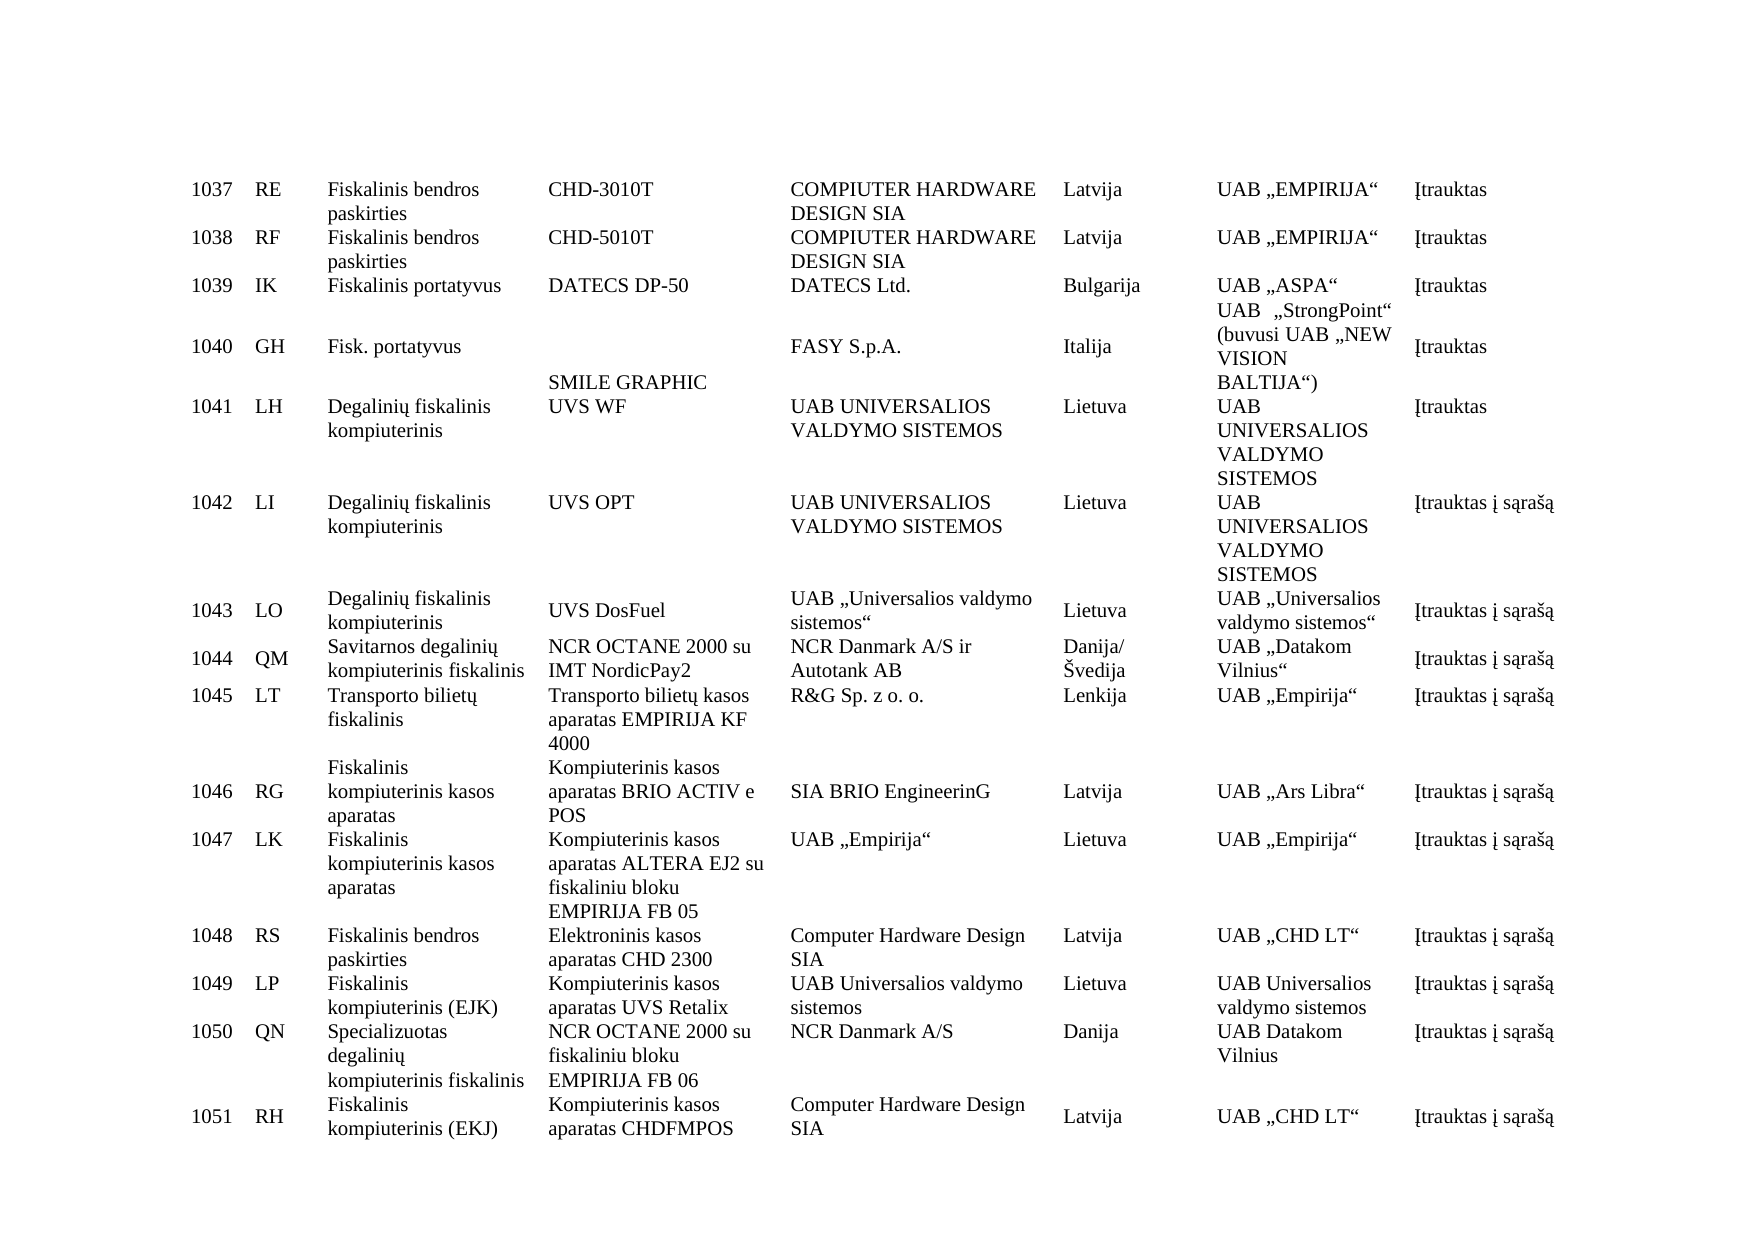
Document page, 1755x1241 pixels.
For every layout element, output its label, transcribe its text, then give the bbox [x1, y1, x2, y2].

table_cell UAB „CHD LT“ [1206, 1092, 1403, 1140]
table_cell 1040 [115, 298, 244, 394]
table_cell IK [244, 274, 316, 297]
table_cell Danija [1052, 1019, 1206, 1092]
table_cell UVS WF [537, 394, 779, 490]
table_cell LT [244, 683, 316, 755]
table_cell NCR OCTANE 2000 su IMT NordicPay2 [537, 634, 779, 682]
table_cell Degalinių fiskalinis kompiuterinis [316, 490, 537, 586]
table_cell Fiskalinis bendros paskirties [316, 177, 537, 225]
table_cell Transporto bilietų fiskalinis [316, 683, 537, 755]
table_cell Įtrauktas į sąrašą [1403, 971, 1709, 1019]
table_cell Latvija [1052, 225, 1206, 273]
table_cell Fiskalinis portatyvus [316, 274, 537, 297]
table_cell NCR Danmark A/S [779, 1019, 1052, 1092]
table_cell RG [244, 755, 316, 827]
table_cell UVS DosFuel [537, 586, 779, 634]
table_cell 1039 [115, 274, 244, 297]
table_cell Įtrauktas į sąrašą [1403, 1019, 1709, 1092]
table_cell Bulgarija [1052, 274, 1206, 297]
table_cell UAB „EMPIRIJA“ [1206, 225, 1403, 273]
table_cell UAB UNIVERSALIOS VALDYMO SISTEMOS [779, 394, 1052, 490]
table_cell GH [244, 298, 316, 394]
table_cell Latvija [1052, 1092, 1206, 1140]
table_cell 1050 [115, 1019, 244, 1092]
table_cell Fiskalinis kompiuterinis kasos aparatas [316, 827, 537, 923]
table_cell Įtrauktas į sąrašą [1403, 634, 1709, 682]
table_cell Įtrauktas [1403, 177, 1709, 225]
table_cell LH [244, 394, 316, 490]
table_cell Lenkija [1052, 683, 1206, 755]
table_cell Fiskalinis kompiuterinis kasos aparatas [316, 755, 537, 827]
table_cell 1049 [115, 971, 244, 1019]
table_cell 1043 [115, 586, 244, 634]
table_cell Computer Hardware Design SIA [779, 1092, 1052, 1140]
table_cell COMPIUTER HARDWARE DESIGN SIA [779, 225, 1052, 273]
table_cell Degalinių fiskalinis kompiuterinis [316, 586, 537, 634]
table_cell Įtrauktas į sąrašą [1403, 490, 1709, 586]
table_cell Computer Hardware Design SIA [779, 923, 1052, 971]
table_cell NCR OCTANE 2000 su fiskaliniu bloku EMPIRIJA FB 06 [537, 1019, 779, 1092]
table_cell Įtrauktas [1403, 225, 1709, 273]
table_cell NCR Danmark A/S ir Autotank AB [779, 634, 1052, 682]
table_cell LP [244, 971, 316, 1019]
table_cell SIA BRIO EngineerinG [779, 755, 1052, 827]
table_cell Kompiuterinis kasos aparatas BRIO ACTIV e POS [537, 755, 779, 827]
table_cell 1047 [115, 827, 244, 923]
table_cell RH [244, 1092, 316, 1140]
table_cell DATECS Ltd. [779, 274, 1052, 297]
table_cell UAB „Empirija“ [779, 827, 1052, 923]
table_cell UAB „Universalios valdymo sistemos“ [1206, 586, 1403, 634]
table_cell RS [244, 923, 316, 971]
table_cell LO [244, 586, 316, 634]
table_cell UAB UNIVERSALIOS VALDYMO SISTEMOS [1206, 490, 1403, 586]
table_cell SMILE GRAPHIC [537, 298, 779, 394]
table_cell UAB UNIVERSALIOS VALDYMO SISTEMOS [779, 490, 1052, 586]
table_cell CHD-3010T [537, 177, 779, 225]
table_cell 1051 [115, 1092, 244, 1140]
table_cell UAB Universalios valdymo sistemos [779, 971, 1052, 1019]
table_cell UAB „ASPA“ [1206, 274, 1403, 297]
table_cell Fisk. portatyvus [316, 298, 537, 394]
table_cell UAB Universalios valdymo sistemos [1206, 971, 1403, 1019]
table_cell Įtrauktas į sąrašą [1403, 683, 1709, 755]
table_cell Lietuva [1052, 586, 1206, 634]
table_cell Fiskalinis kompiuterinis (EKJ) [316, 1092, 537, 1140]
table_cell Lietuva [1052, 827, 1206, 923]
table_cell 1044 [115, 634, 244, 682]
table_cell UAB „Ars Libra“ [1206, 755, 1403, 827]
table_cell Latvija [1052, 755, 1206, 827]
table_cell COMPIUTER HARDWARE DESIGN SIA [779, 177, 1052, 225]
table_cell 1041 [115, 394, 244, 490]
table_cell Lietuva [1052, 971, 1206, 1019]
table_cell 1037 [115, 177, 244, 225]
table_cell UAB „Empirija“ [1206, 683, 1403, 755]
table_cell Transporto bilietų kasos aparatas EMPIRIJA KF 4000 [537, 683, 779, 755]
table_cell Italija [1052, 298, 1206, 394]
table_cell Kompiuterinis kasos aparatas CHDFMPOS [537, 1092, 779, 1140]
table_cell Specializuotas degalinių kompiuterinis fiskalinis [316, 1019, 537, 1092]
table_cell Fiskalinis bendros paskirties [316, 225, 537, 273]
table_cell Įtrauktas [1403, 298, 1709, 394]
table_cell CHD-5010T [537, 225, 779, 273]
table_cell 1045 [115, 683, 244, 755]
table_cell DATECS DP-50 [537, 274, 779, 297]
table_cell RF [244, 225, 316, 273]
table_cell UVS OPT [537, 490, 779, 586]
table_cell UAB „Universalios valdymo sistemos“ [779, 586, 1052, 634]
table_cell 1038 [115, 225, 244, 273]
table_cell R&G Sp. z o. o. [779, 683, 1052, 755]
table_cell Įtrauktas [1403, 274, 1709, 297]
table_cell 1048 [115, 923, 244, 971]
table_cell UAB UNIVERSALIOS VALDYMO SISTEMOS [1206, 394, 1403, 490]
table_cell Kompiuterinis kasos aparatas UVS Retalix [537, 971, 779, 1019]
table_cell Fiskalinis bendros paskirties [316, 923, 537, 971]
table_cell 1046 [115, 755, 244, 827]
table_cell Įtrauktas į sąrašą [1403, 923, 1709, 971]
table_cell Latvija [1052, 177, 1206, 225]
table_cell QN [244, 1019, 316, 1092]
table_cell Įtrauktas į sąrašą [1403, 827, 1709, 923]
table_cell Kompiuterinis kasos aparatas ALTERA EJ2 su fiskaliniu bloku EMPIRIJA FB 05 [537, 827, 779, 923]
table_cell Fiskalinis kompiuterinis (EJK) [316, 971, 537, 1019]
table_cell UAB Datakom Vilnius [1206, 1019, 1403, 1092]
table_cell UAB „Empirija“ [1206, 827, 1403, 923]
table_cell UAB „EMPIRIJA“ [1206, 177, 1403, 225]
table_cell UAB „Datakom Vilnius“ [1206, 634, 1403, 682]
table_cell Elektroninis kasos aparatas CHD 2300 [537, 923, 779, 971]
table_cell QM [244, 634, 316, 682]
table_cell Įtrauktas [1403, 394, 1709, 490]
table_cell UAB „CHD LT“ [1206, 923, 1403, 971]
table_cell RE [244, 177, 316, 225]
table_cell Savitarnos degalinių kompiuterinis fiskalinis [316, 634, 537, 682]
table_cell FASY S.p.A. [779, 298, 1052, 394]
table_cell Įtrauktas į sąrašą [1403, 1092, 1709, 1140]
table_cell LK [244, 827, 316, 923]
table_cell Degalinių fiskalinis kompiuterinis [316, 394, 537, 490]
table_cell Lietuva [1052, 490, 1206, 586]
table_cell Lietuva [1052, 394, 1206, 490]
table_cell Įtrauktas į sąrašą [1403, 755, 1709, 827]
table_cell LI [244, 490, 316, 586]
table_cell Latvija [1052, 923, 1206, 971]
table_cell 1042 [115, 490, 244, 586]
table_cell Įtrauktas į sąrašą [1403, 586, 1709, 634]
table_cell UAB „StrongPoint“ (buvusi UAB „NEW VISION BALTIJA“) [1206, 298, 1403, 394]
table_cell Danija/ Švedija [1052, 634, 1206, 682]
